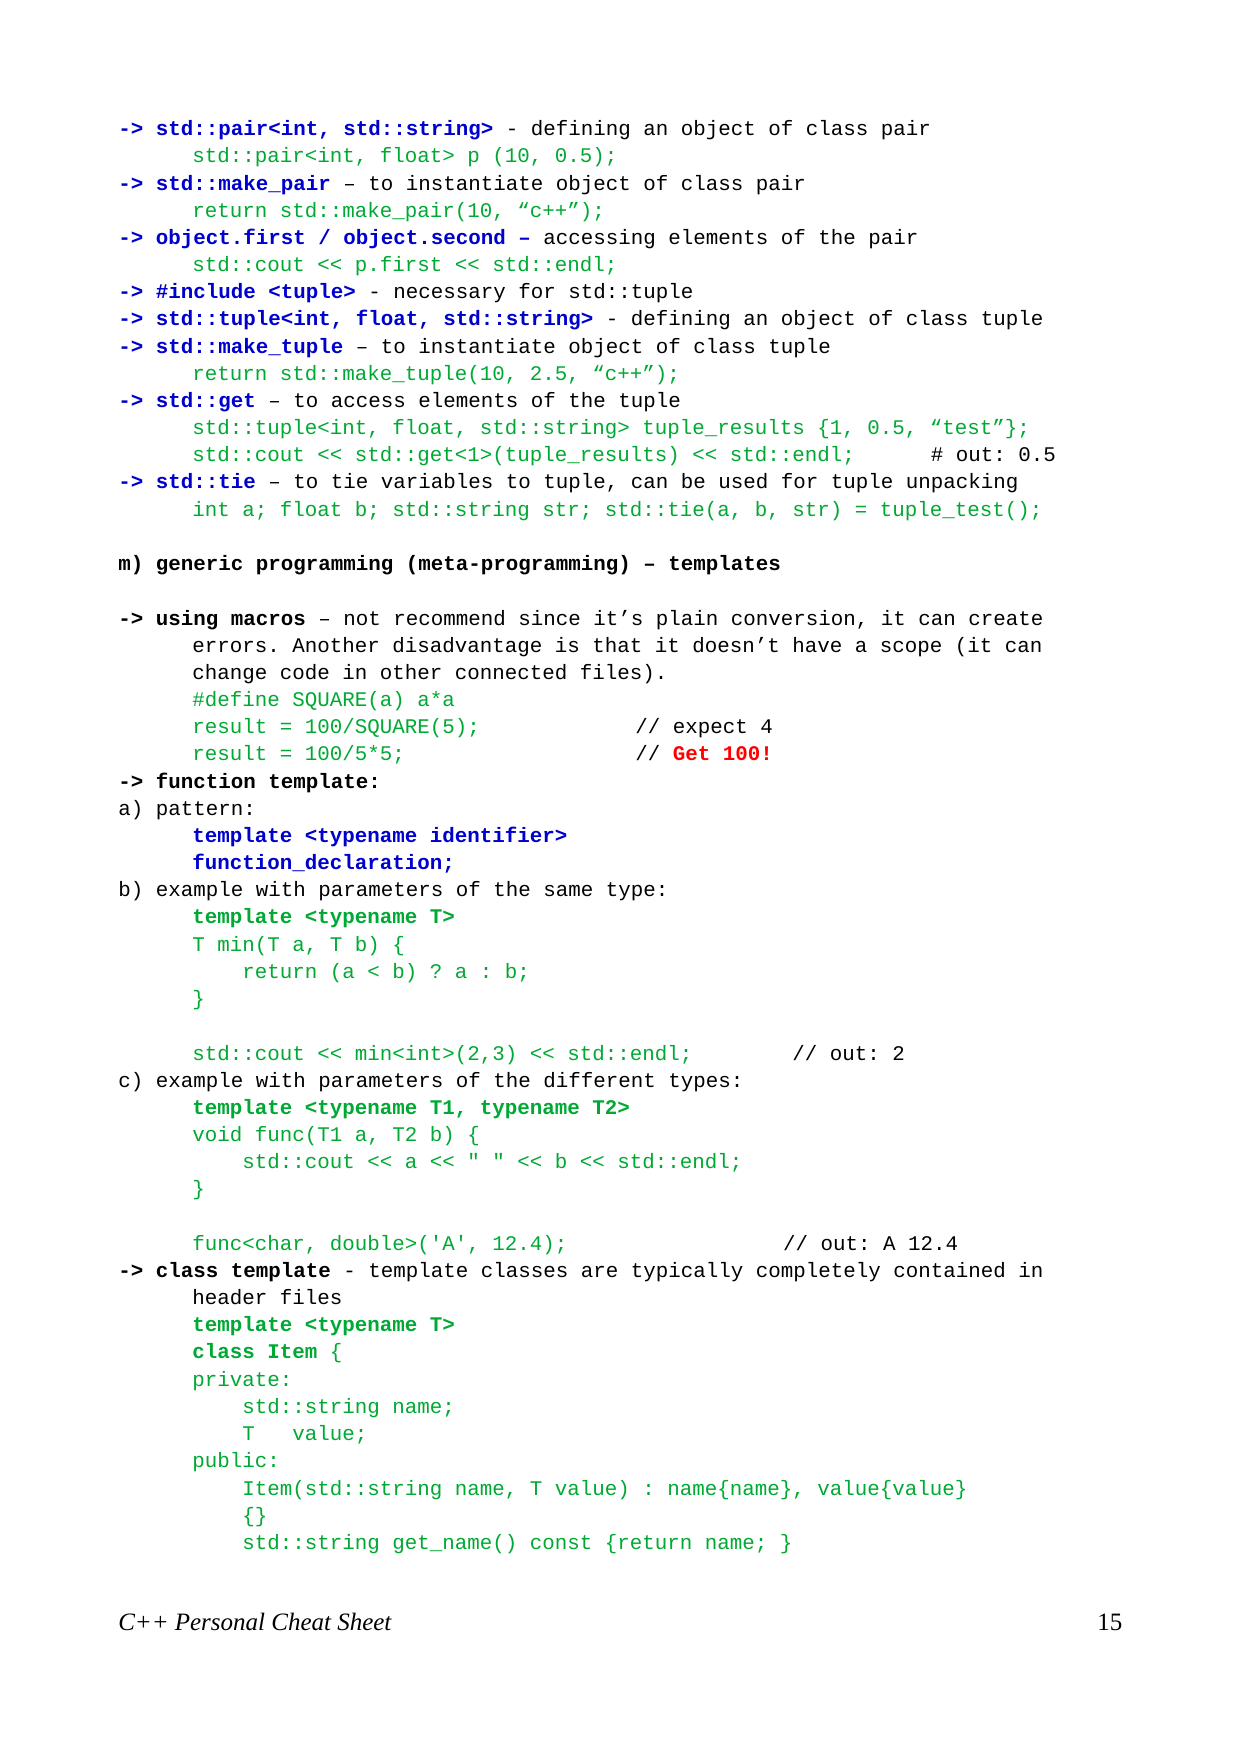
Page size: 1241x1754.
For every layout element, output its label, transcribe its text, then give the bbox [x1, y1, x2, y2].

text #define SQUARE(a) a*a [118, 689, 1122, 713]
text -> #include <tuple> - necessary for std::tuple [118, 281, 1122, 305]
text -> std::pair<int, std::string> - defining an object of class pair [118, 118, 1122, 142]
text } [118, 1178, 1122, 1202]
text template <typename T> [118, 907, 1122, 930]
text template <typename T1, typename T2> [118, 1097, 1122, 1121]
text function_declaration; [118, 852, 1122, 876]
text std::tuple<int, float, std::string> tuple_results {1, 0.5, “test”}; [118, 417, 1122, 441]
text return std::make_tuple(10, 2.5, “c++”); [118, 363, 1122, 386]
text -> std::make_pair – to instantiate object of class pair [118, 172, 1122, 196]
text } [118, 988, 1122, 1012]
text b) example with parameters of the same type: [118, 879, 1122, 903]
text std::pair<int, float> p (10, 0.5); [118, 145, 1122, 169]
text -> object.first / object.second – accessing elements of the pair [118, 227, 1122, 251]
text {} [118, 1505, 1122, 1528]
text -> class template - template classes are typically completely contained in header files [118, 1260, 1122, 1311]
text func<char, double>('A', 12.4); // out: A 12.4 [118, 1233, 1122, 1256]
text -> std::make_tuple – to instantiate object of class tuple [118, 336, 1122, 359]
text template <typename identifier> [118, 825, 1122, 849]
text -> std::tie – to tie variables to tuple, can be used for tuple unpacking [118, 472, 1122, 495]
text private: [118, 1369, 1122, 1392]
text T value; [118, 1423, 1122, 1447]
text result = 100/SQUARE(5); // expect 4 [118, 716, 1122, 740]
text std::cout << min<int>(2,3) << std::endl; // out: 2 [118, 1042, 1122, 1066]
text return std::make_pair(10, “c++”); [118, 200, 1122, 223]
text template <typename T> [118, 1314, 1122, 1338]
text T min(T a, T b) { [118, 934, 1122, 957]
text -> std::tuple<int, float, std::string> - defining an object of class tuple [118, 308, 1122, 332]
text a) pattern: [118, 798, 1122, 821]
text class Item { [118, 1342, 1122, 1365]
text c) example with parameters of the different types: [118, 1070, 1122, 1093]
text Item(std::string name, T value) : name{name}, value{value} [118, 1477, 1122, 1501]
text return (a < b) ? a : b; [118, 961, 1122, 984]
text result = 100/5*5; // Get 100! [118, 743, 1122, 767]
text std::cout << p.first << std::endl; [118, 254, 1122, 278]
text public: [118, 1450, 1122, 1474]
text int a; float b; std::string str; std::tie(a, b, str) = tuple_test(); [118, 499, 1122, 522]
text -> using macros – not recommend since it’s plain conversion, it can create errors. Another disadvantage is that it doesn’t have a scope (it can change code in other connected files). [118, 607, 1122, 686]
text m) generic programming (meta-programming) – templates [118, 553, 1122, 577]
text -> function template: [118, 771, 1122, 794]
text void func(T1 a, T2 b) { [118, 1124, 1122, 1148]
text std::string get_name() const {return name; } [118, 1532, 1122, 1556]
text std::string name; [118, 1396, 1122, 1419]
text std::cout << std::get<1>(tuple_results) << std::endl; # out: 0.5 [118, 444, 1122, 468]
text std::cout << a << " " << b << std::endl; [118, 1151, 1122, 1175]
text -> std::get – to access elements of the tuple [118, 390, 1122, 414]
